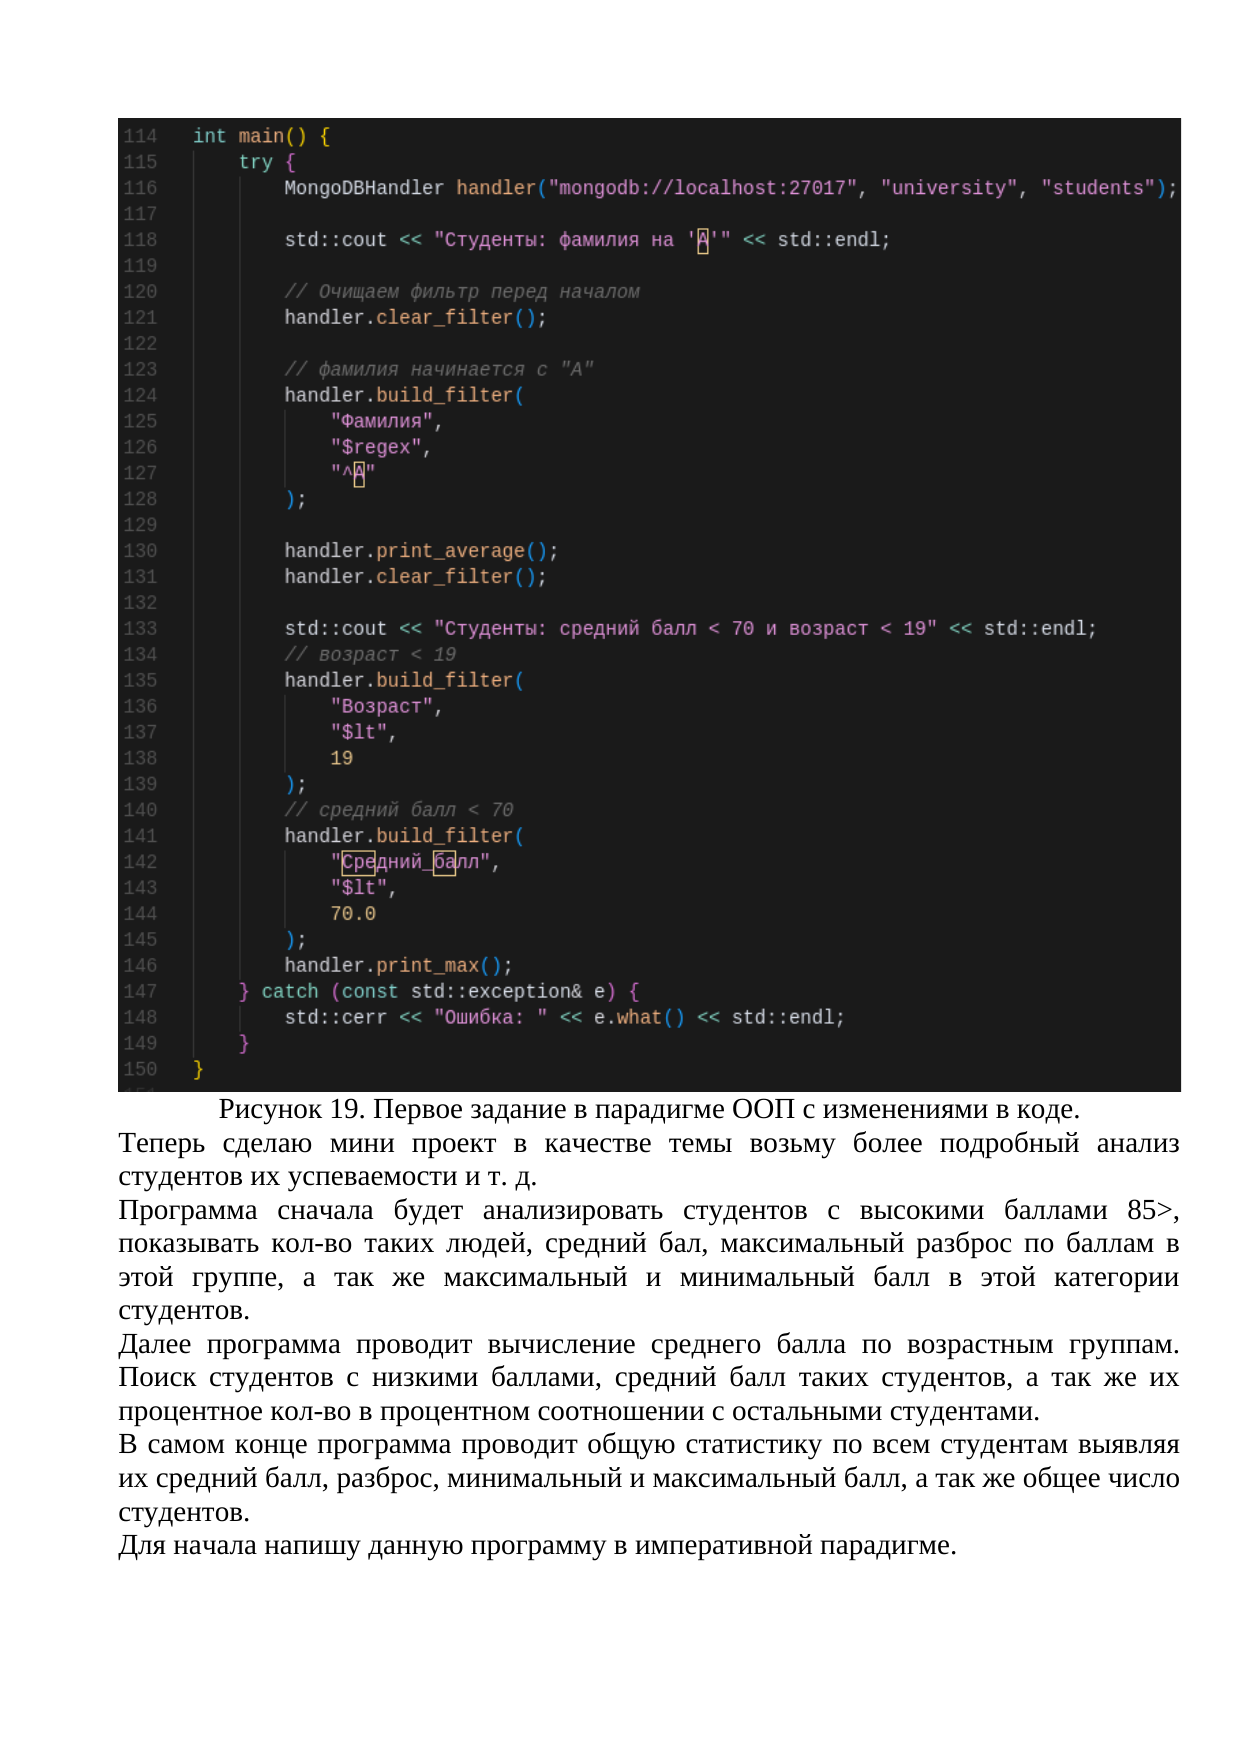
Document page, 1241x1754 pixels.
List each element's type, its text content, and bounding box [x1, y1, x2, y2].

text В самом конце программа проводит общую статистику по всем студентам выявляя их средний балл, разброс, минимальный и максимальный балл, а так же общее число студентов. [118, 1427, 1181, 1527]
text Для начала напишу данную программу в императивной парадигме. [118, 1527, 1181, 1561]
text Далее программа проводит вычисление среднего балла по возрастным группам. Поиск студентов с низкими баллами, средний балл таких студентов, а так же их процентное кол-во в процентном соотношении с остальными студентами. [118, 1326, 1181, 1427]
text Программа сначала будет анализировать студентов с высокими баллами 85>, показывать кол-во таких людей, средний бал, максимальный разброс по баллам в этой группе, а так же максимальный и минимальный балл в этой категории студентов. [118, 1192, 1181, 1326]
text Теперь сделаю мини проект в качестве темы возьму более подробный анализ студентов их успеваемости и т. д. [118, 1125, 1181, 1192]
text Рисунок 19. Первое задание в парадигме ООП с изменениями в коде. [118, 1092, 1181, 1125]
picture [118, 118, 1182, 1092]
